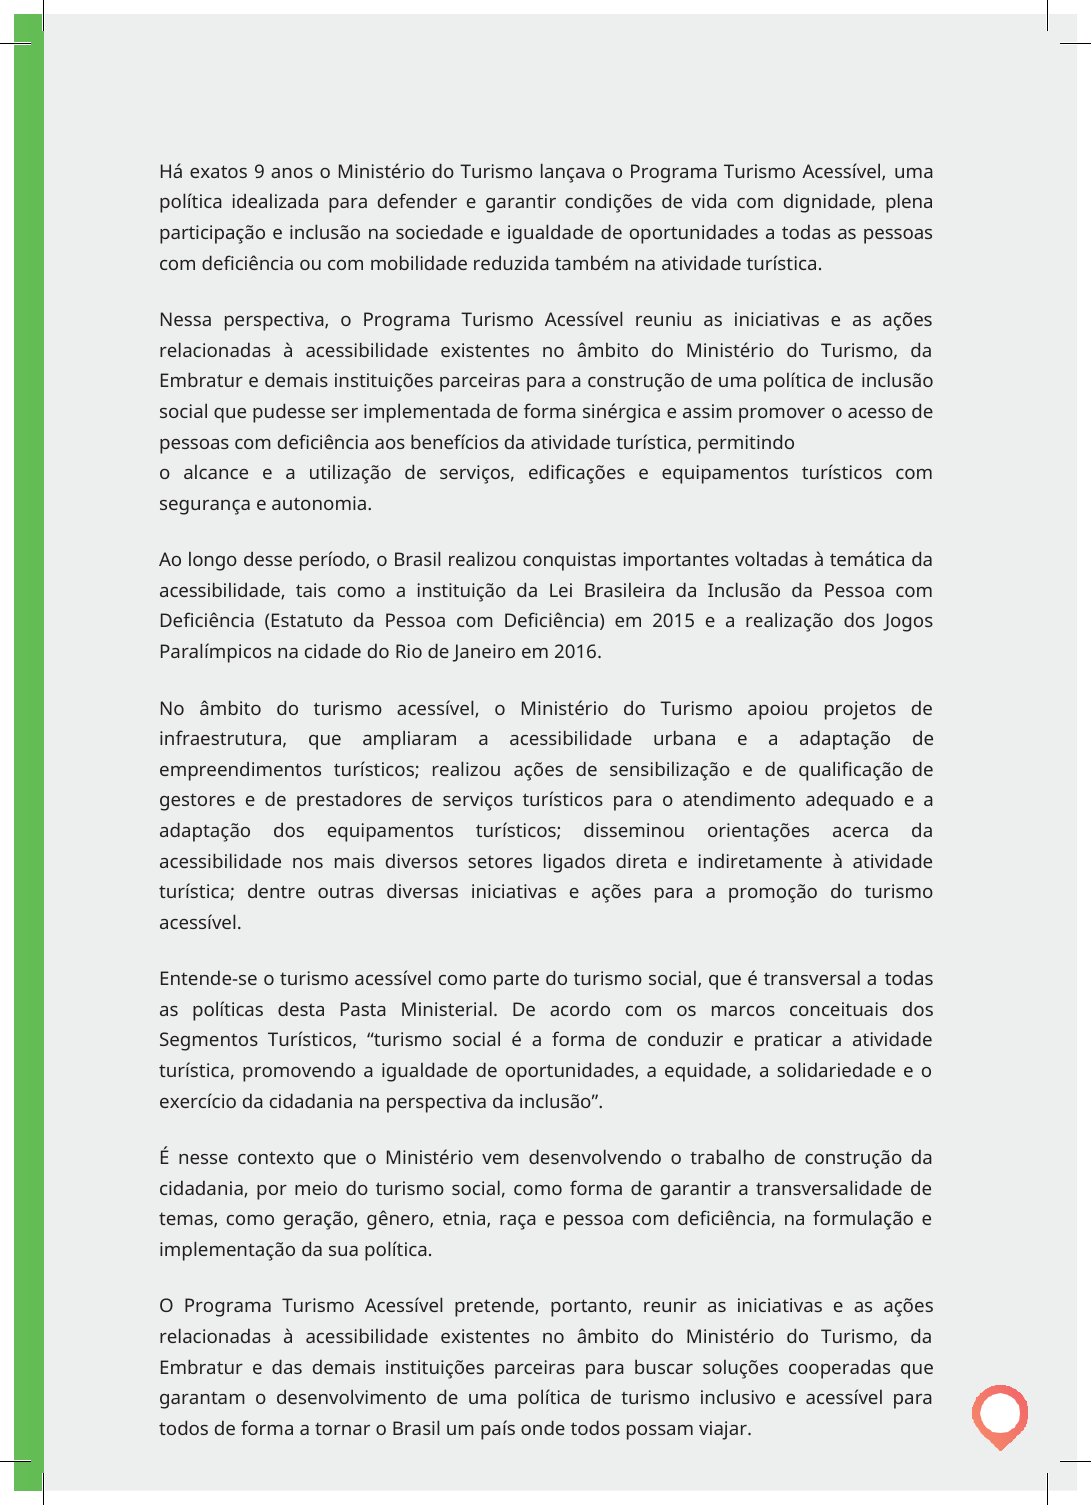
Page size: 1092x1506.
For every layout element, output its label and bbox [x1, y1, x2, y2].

picture [14, 14, 44, 1491]
picture [972, 1385, 1028, 1451]
